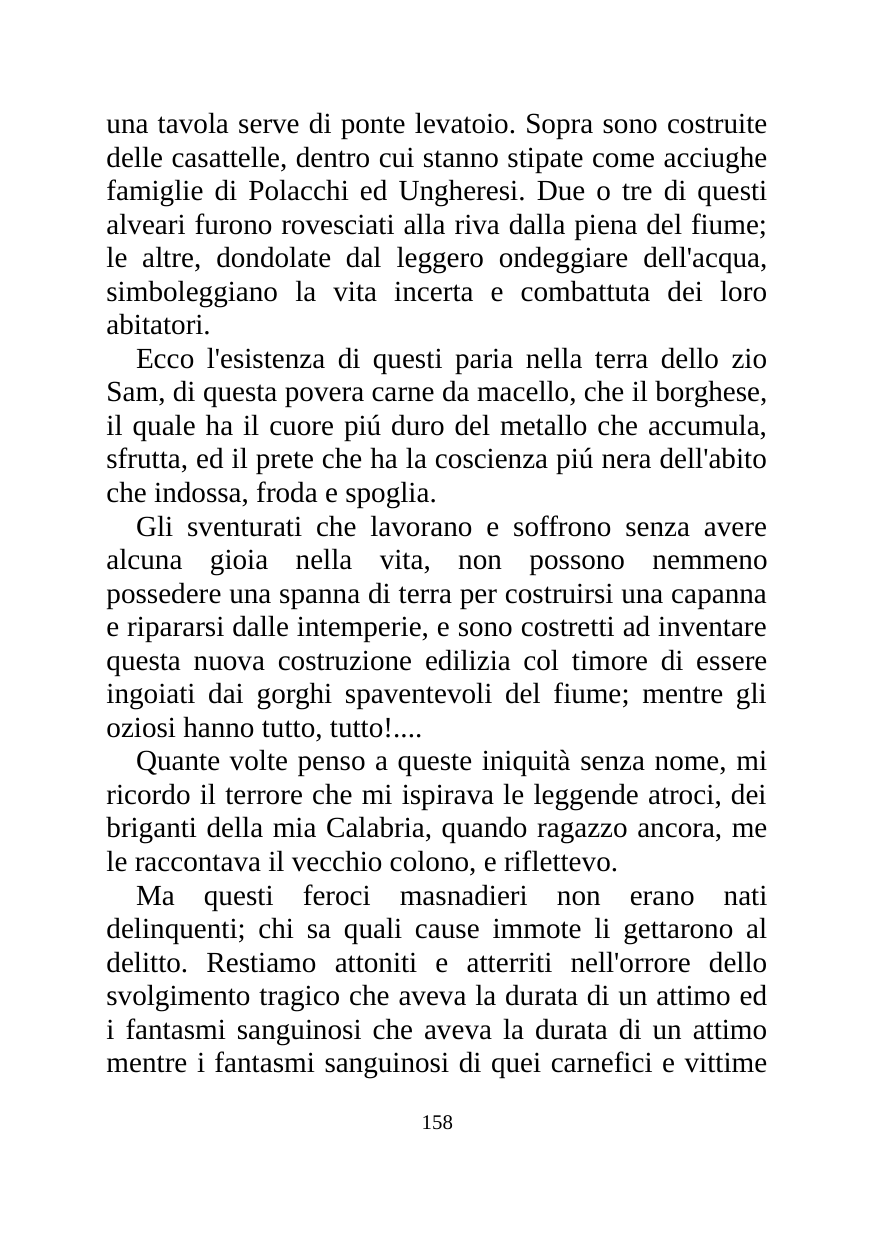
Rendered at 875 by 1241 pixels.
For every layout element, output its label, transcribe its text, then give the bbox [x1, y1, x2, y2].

text Quante volte penso a queste iniquità senza nome, mi ricordo il terrore che mi ispirava le leggende atroci, dei briganti della mia Calabria, quando ragazzo ancora, me le raccontava il vecchio colono, e riflettevo. [106, 743, 768, 878]
text Gli sventurati che lavorano e soffrono senza avere alcuna gioia nella vita, non possono nemmeno possedere una spanna di terra per costruirsi una capanna e ripararsi dalle intemperie, e sono costretti ad inventare questa nuova costruzione edilizia col timore di essere ingoiati dai gorghi spaventevoli del fiume; mentre gli oziosi hanno tutto, tutto!.... [106, 509, 768, 743]
text una tavola serve di ponte levatoio. Sopra sono costruite delle casattelle, dentro cui stanno stipate come acciughe famiglie di Polacchi ed Ungheresi. Due o tre di questi alveari furono rovesciati alla riva dalla piena del fiume; le altre, dondolate dal leggero ondeggiare dell'acqua, simboleggiano la vita incerta e combattuta dei loro abitatori. [106, 106, 768, 341]
text Ecco l'esistenza di questi paria nella terra dello zio Sam, di questa povera carne da macello, che il borghese, il quale ha il cuore piú duro del metallo che accumula, sfrutta, ed il prete che ha la coscienza piú nera dell'abito che indossa, froda e spoglia. [106, 341, 768, 509]
text Ma questi feroci masnadieri non erano nati delinquenti; chi sa quali cause immote li gettarono al delitto. Restiamo attoniti e atterriti nell'orrore dello svolgimento tragico che aveva la durata di un attimo ed i fantasmi sanguinosi che aveva la durata di un attimo mentre i fantasmi sanguinosi di quei carnefici e vittime [106, 878, 768, 1079]
